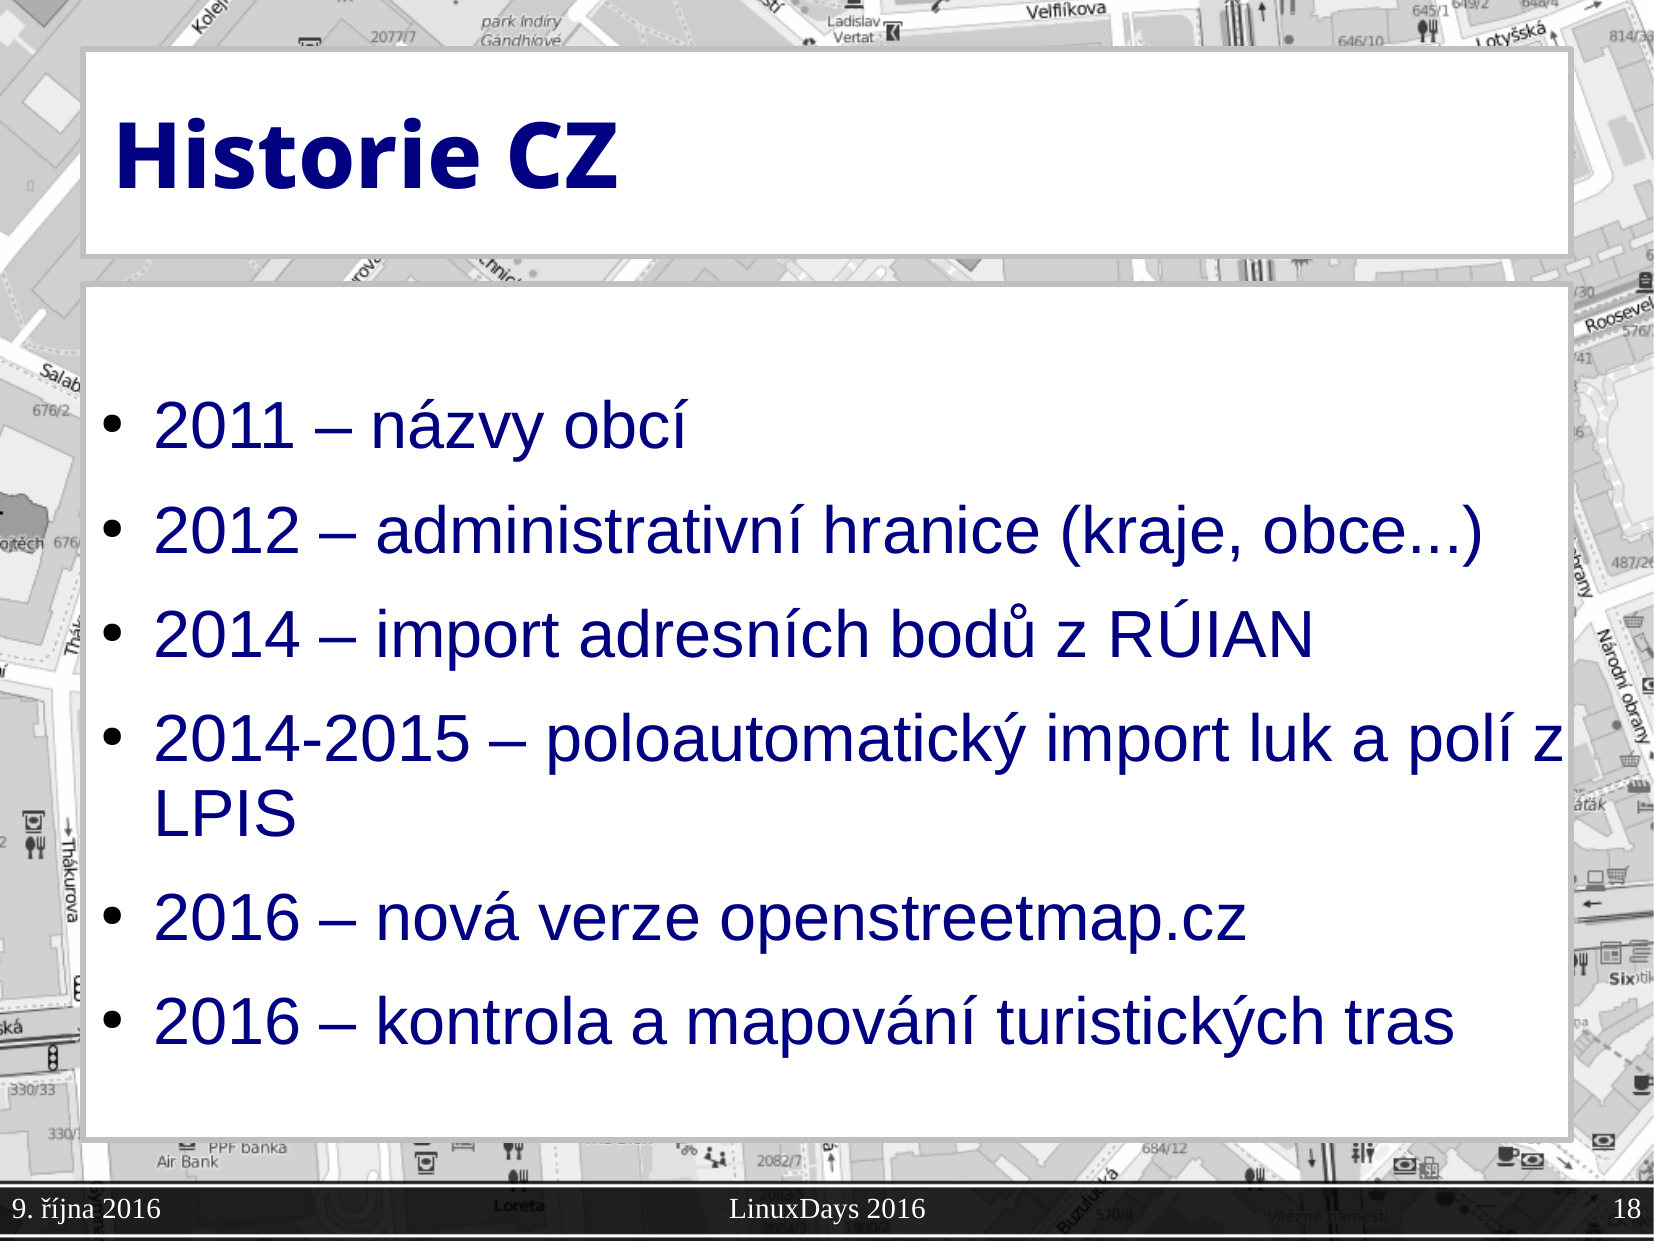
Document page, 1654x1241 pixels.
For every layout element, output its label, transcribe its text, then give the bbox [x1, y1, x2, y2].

title Historie CZ [82, 49, 1571, 257]
picture [0, 0, 1654, 1241]
list 2011 – názvy obcí 2012 – administrativní hranice (kraje, obce...) 2014 – import adresních bodů z RÚIAN 2014-2015 – poloautomatický import luk a polí z LPIS 2016 – nová verze openstreetmap.cz 2016 – kontrola a mapování turistických tras [82, 284, 1571, 1140]
